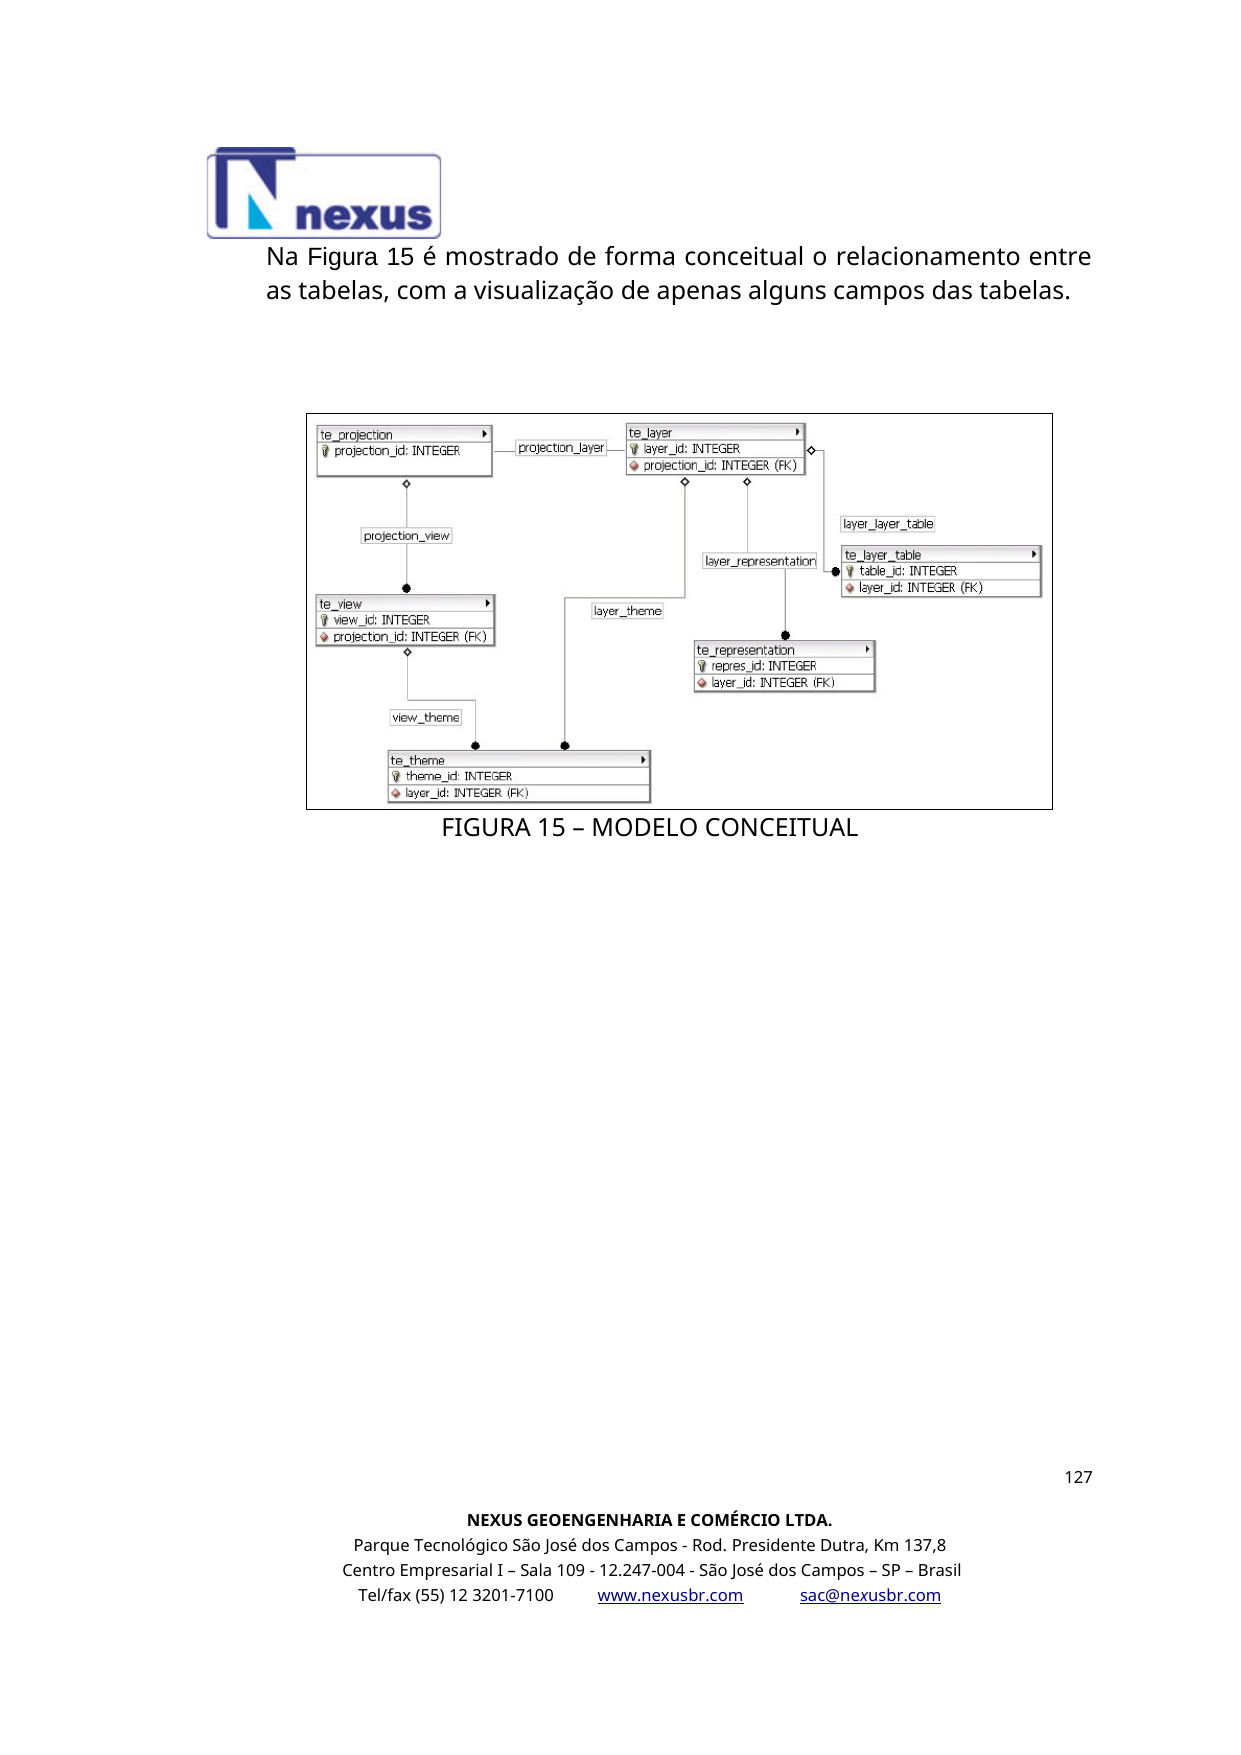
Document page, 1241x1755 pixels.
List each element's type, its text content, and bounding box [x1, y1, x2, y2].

text Na Figura 15 é mostrado de forma conceitual o relacionamento entre as tabelas, com a visualização de apenas alguns campos das tabelas. [266, 239, 1093, 307]
text Figura 15 – Modelo conceitual [207, 810, 1093, 844]
